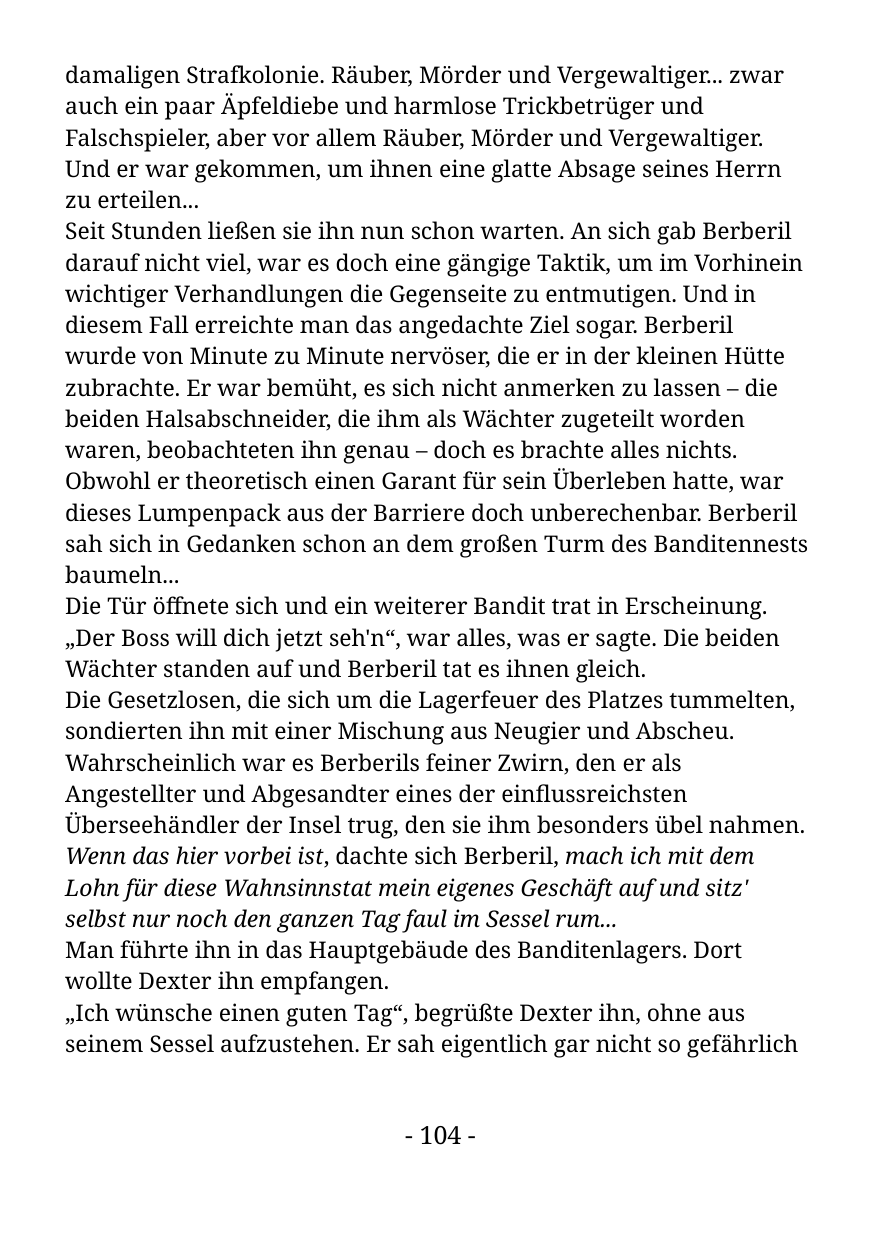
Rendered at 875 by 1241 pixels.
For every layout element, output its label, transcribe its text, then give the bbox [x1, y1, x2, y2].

text damaligen Strafkolonie. Räuber, Mörder und Vergewaltiger... zwar auch ein paar Äpfeldiebe und harmlose Trickbetrüger und Falschspieler, aber vor allem Räuber, Mörder und Vergewaltiger. Und er war gekommen, um ihnen eine glatte Absage seines Herrn zu erteilen... Seit Stunden ließen sie ihn nun schon warten. An sich gab Berberil darauf nicht viel, war es doch eine gängige Taktik, um im Vorhinein wichtiger Verhandlungen die Gegenseite zu entmutigen. Und in diesem Fall erreichte man das angedachte Ziel sogar. Berberil wurde von Minute zu Minute nervöser, die er in der kleinen Hütte zubrachte. Er war bemüht, es sich nicht anmerken zu lassen – die beiden Halsabschneider, die ihm als Wächter zugeteilt worden waren, beobachteten ihn genau – doch es brachte alles nichts. Obwohl er theoretisch einen Garant für sein Überleben hatte, war dieses Lumpenpack aus der Barriere doch unberechenbar. Berberil sah sich in Gedanken schon an dem großen Turm des Banditennests baumeln... Die Tür öffnete sich und ein weiterer Bandit trat in Erscheinung. „Der Boss will dich jetzt seh'n“, war alles, was er sagte. Die beiden Wächter standen auf und Berberil tat es ihnen gleich. Die Gesetzlosen, die sich um die Lagerfeuer des Platzes tummelten, sondierten ihn mit einer Mischung aus Neugier und Abscheu. Wahrscheinlich war es Berberils feiner Zwirn, den er als Angestellter und Abgesandter eines der einflussreichsten Überseehändler der Insel trug, den sie ihm besonders übel nahmen. Wenn das hier vorbei ist, dachte sich Berberil, mach ich mit dem Lohn für diese Wahnsinnstat mein eigenes Geschäft auf und sitz' selbst nur noch den ganzen Tag faul im Sessel rum... Man führte ihn in das Hauptgebäude des Banditenlagers. Dort wollte Dexter ihn empfangen. „Ich wünsche einen guten Tag“, begrüßte Dexter ihn, ohne aus seinem Sessel aufzustehen. Er sah eigentlich gar nicht so gefährlich [65, 59, 809, 1059]
